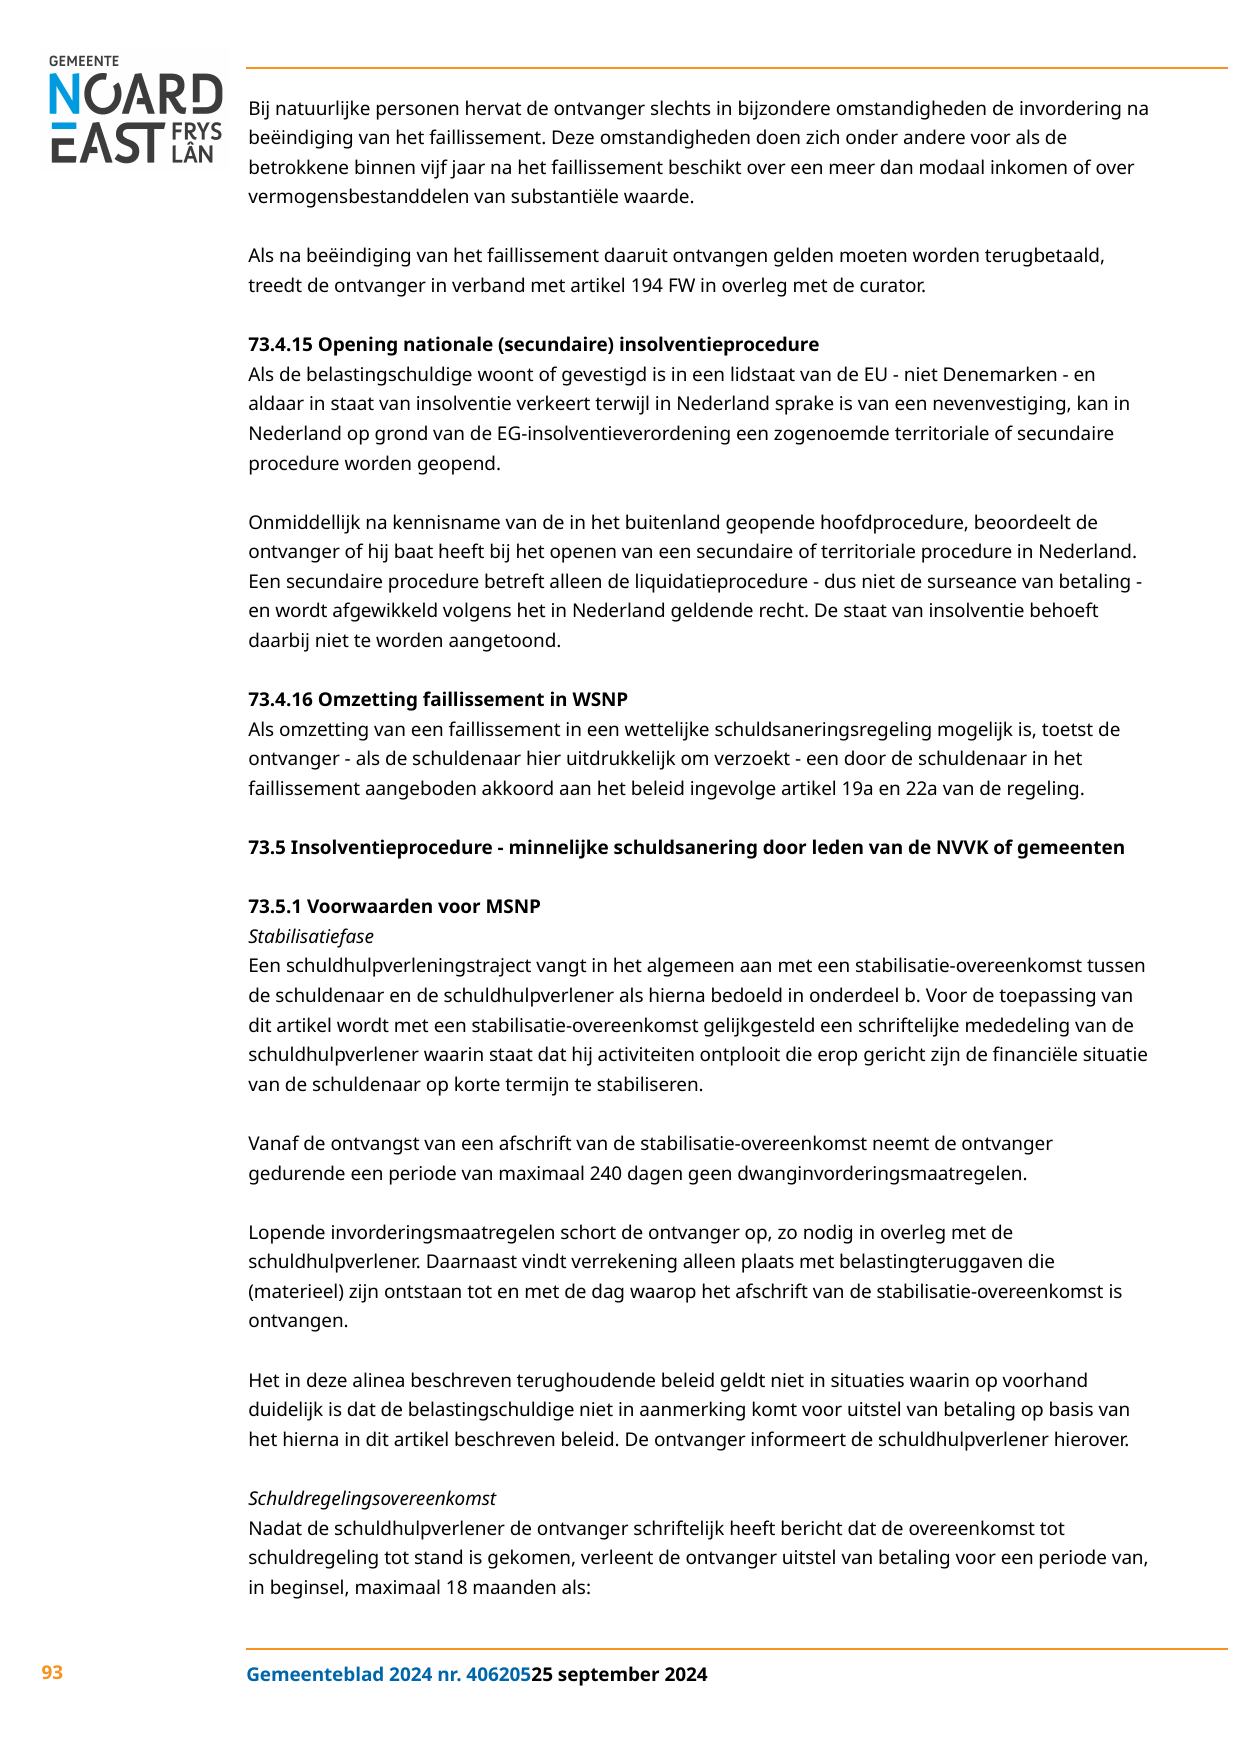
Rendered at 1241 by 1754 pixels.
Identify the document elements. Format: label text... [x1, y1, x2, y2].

text Onmiddellijk na kennisname van de in het buitenland geopende hoofdprocedure, beoordeelt de ontvanger of hij baat heeft bij het openen van een secundaire of territoriale procedure in Nederland. Een secundaire procedure betreft alleen de liquidatieprocedure - dus niet de surseance van betaling - en wordt afgewikkeld volgens het in Nederland geldende recht. De staat van insolventie behoeft daarbij niet te worden aangetoond. [248, 509, 1152, 653]
text 73.4.15 Opening nationale (secundaire) insolventieprocedure [248, 331, 1152, 357]
text 73.5.1 Voorwaarden voor MSNP [248, 893, 1152, 919]
text Vanaf de ontvangst van een afschrift van de stabilisatie-overeenkomst neemt de ontvanger gedurende een periode van maximaal 240 dagen geen dwanginvorderingsmaatregelen. [248, 1130, 1152, 1186]
picture [41, 47, 231, 172]
text Bij natuurlijke personen hervat de ontvanger slechts in bijzondere omstandigheden de invordering na beëindiging van het faillissement. Deze omstandigheden doen zich onder andere voor als de betrokkene binnen vijf jaar na het faillissement beschikt over een meer dan modaal inkomen of over vermogensbestanddelen van substantiële waarde. [248, 95, 1152, 209]
text Stabilisatiefase [248, 923, 1152, 949]
text Het in deze alinea beschreven terughoudende beleid geldt niet in situaties waarin op voorhand duidelijk is dat de belastingschuldige niet in aanmerking komt voor uitstel van betaling op basis van het hierna in dit artikel beschreven beleid. De ontvanger informeert de schuldhulpverlener hierover. [248, 1367, 1152, 1452]
text Lopende invorderingsmaatregelen schort de ontvanger op, zo nodig in overleg met de schuldhulpverlener. Daarnaast vindt verrekening alleen plaats met belastingteruggaven die (materieel) zijn ontstaan tot en met de dag waarop het afschrift van de stabilisatie-overeenkomst is ontvangen. [248, 1219, 1152, 1333]
text Als omzetting van een faillissement in een wettelijke schuldsaneringsregeling mogelijk is, toetst de ontvanger - als de schuldenaar hier uitdrukkelijk om verzoekt - een door de schuldenaar in het faillissement aangeboden akkoord aan het beleid ingevolge artikel 19a en 22a van de regeling. [248, 716, 1152, 801]
text Als na beëindiging van het faillissement daaruit ontvangen gelden moeten worden terugbetaald, treedt de ontvanger in verband met artikel 194 FW in overleg met de curator. [248, 243, 1152, 298]
text Een schuldhulpverleningstraject vangt in het algemeen aan met een stabilisatie-overeenkomst tussen de schuldenaar en de schuldhulpverlener als hierna bedoeld in onderdeel b. Voor de toepassing van dit artikel wordt met een stabilisatie-overeenkomst gelijkgesteld een schriftelijke mededeling van de schuldhulpverlener waarin staat dat hij activiteiten ontplooit die erop gericht zijn de financiële situatie van de schuldenaar op korte termijn te stabiliseren. [248, 953, 1152, 1097]
text Nadat de schuldhulpverlener de ontvanger schriftelijk heeft bericht dat de overeenkomst tot schuldregeling tot stand is gekomen, verleent de ontvanger uitstel van betaling voor een periode van, in beginsel, maximaal 18 maanden als: [248, 1515, 1152, 1600]
text Schuldregelingsovereenkomst [248, 1485, 1152, 1511]
text Als de belastingschuldige woont of gevestigd is in een lidstaat van de EU - niet Denemarken - en aldaar in staat van insolventie verkeert terwijl in Nederland sprake is van een nevenvestiging, kan in Nederland op grond van de EG-insolventieverordening een zogenoemde territoriale of secundaire procedure worden geopend. [248, 361, 1152, 476]
text 73.5 Insolventieprocedure - minnelijke schuldsanering door leden van de NVVK of gemeenten [248, 834, 1152, 860]
text 73.4.16 Omzetting faillissement in WSNP [248, 686, 1152, 712]
